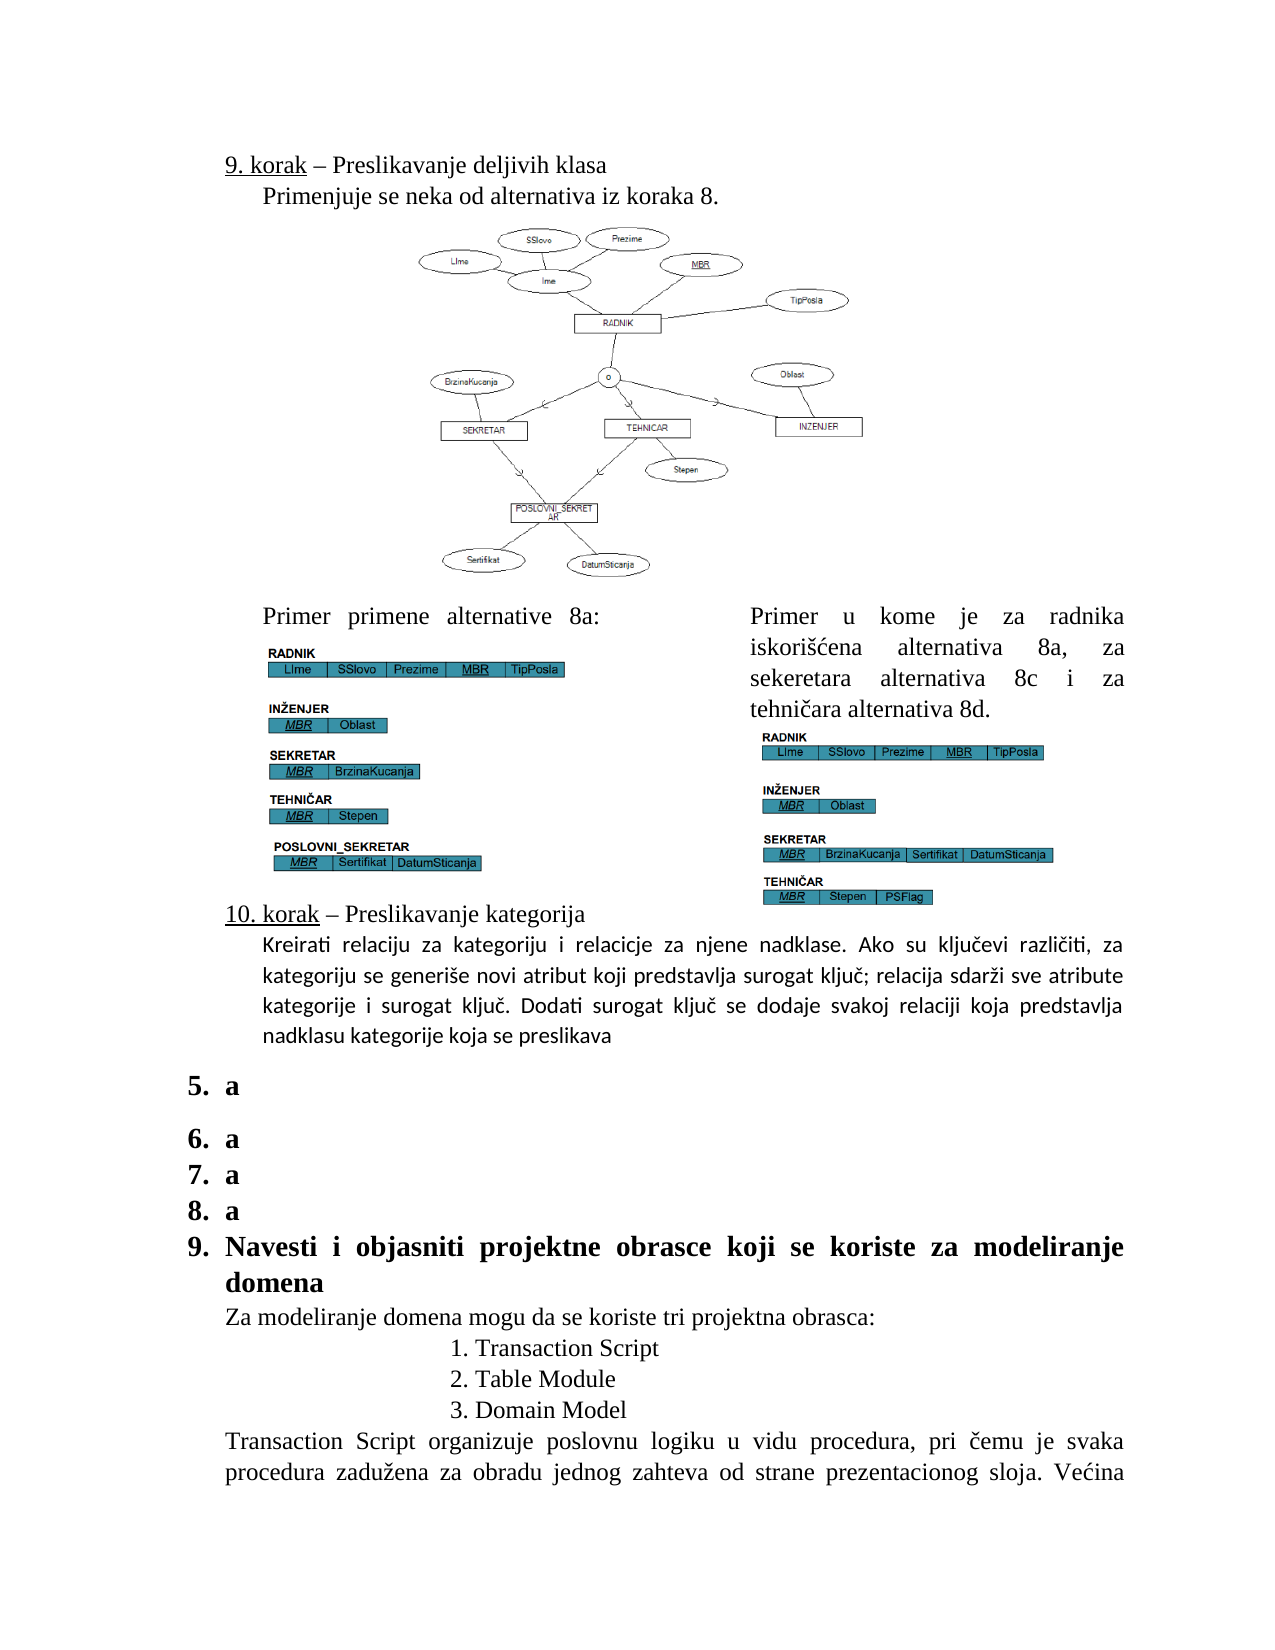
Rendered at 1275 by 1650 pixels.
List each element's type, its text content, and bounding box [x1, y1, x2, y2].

list Kreirati relaciju za kategoriju i relacicje za njene nadklase. Ako su ključevi različiti, za kategoriju se generiše novi atribut koji predstavlja surogat ključ; relacija sdarži sve atribute kategorije i surogat ključ. Dodati surogat ključ se dodaje svakoj relaciji koja predstavlja nadklasu kategorije koja se preslikava [262, 931, 1125, 1049]
list 9. korak – Preslikavanje deljivih klasa [187, 150, 1125, 179]
list Za modeliranje domena mogu da se koriste tri projektna obrasca: [225, 1302, 1125, 1330]
list a [187, 1193, 1125, 1227]
list 1. Transaction Script [225, 1333, 1125, 1361]
list Primer primene alternative 8a: [262, 601, 600, 661]
picture [753, 726, 1060, 899]
list 3. Domain Model [225, 1395, 1125, 1423]
list a [187, 1068, 1125, 1102]
picture [402, 214, 873, 583]
list Primenjuje se neka od alternativa iz koraka 8. [262, 181, 1125, 210]
list 2. Table Module [225, 1364, 1125, 1392]
list a [187, 1121, 1125, 1154]
list Navesti i objasniti projektne obrasce koji se koriste za modeliranje domena [187, 1229, 1125, 1299]
list Transaction Script organizuje poslovnu logiku u vidu procedura, pri čemu je svaka procedura zadužena za obradu jednog zahteva od strane prezentacionog sloja. Većina [225, 1426, 1125, 1486]
list Primer u kome je za radnika iskorišćena alternativa 8a, za sekeretara alternativa 8c i za tehničara alternativa 8d. [712, 601, 1125, 723]
picture [261, 643, 573, 879]
list a [187, 1157, 1125, 1191]
list 10. korak – Preslikavanje kategorija [187, 899, 1125, 928]
